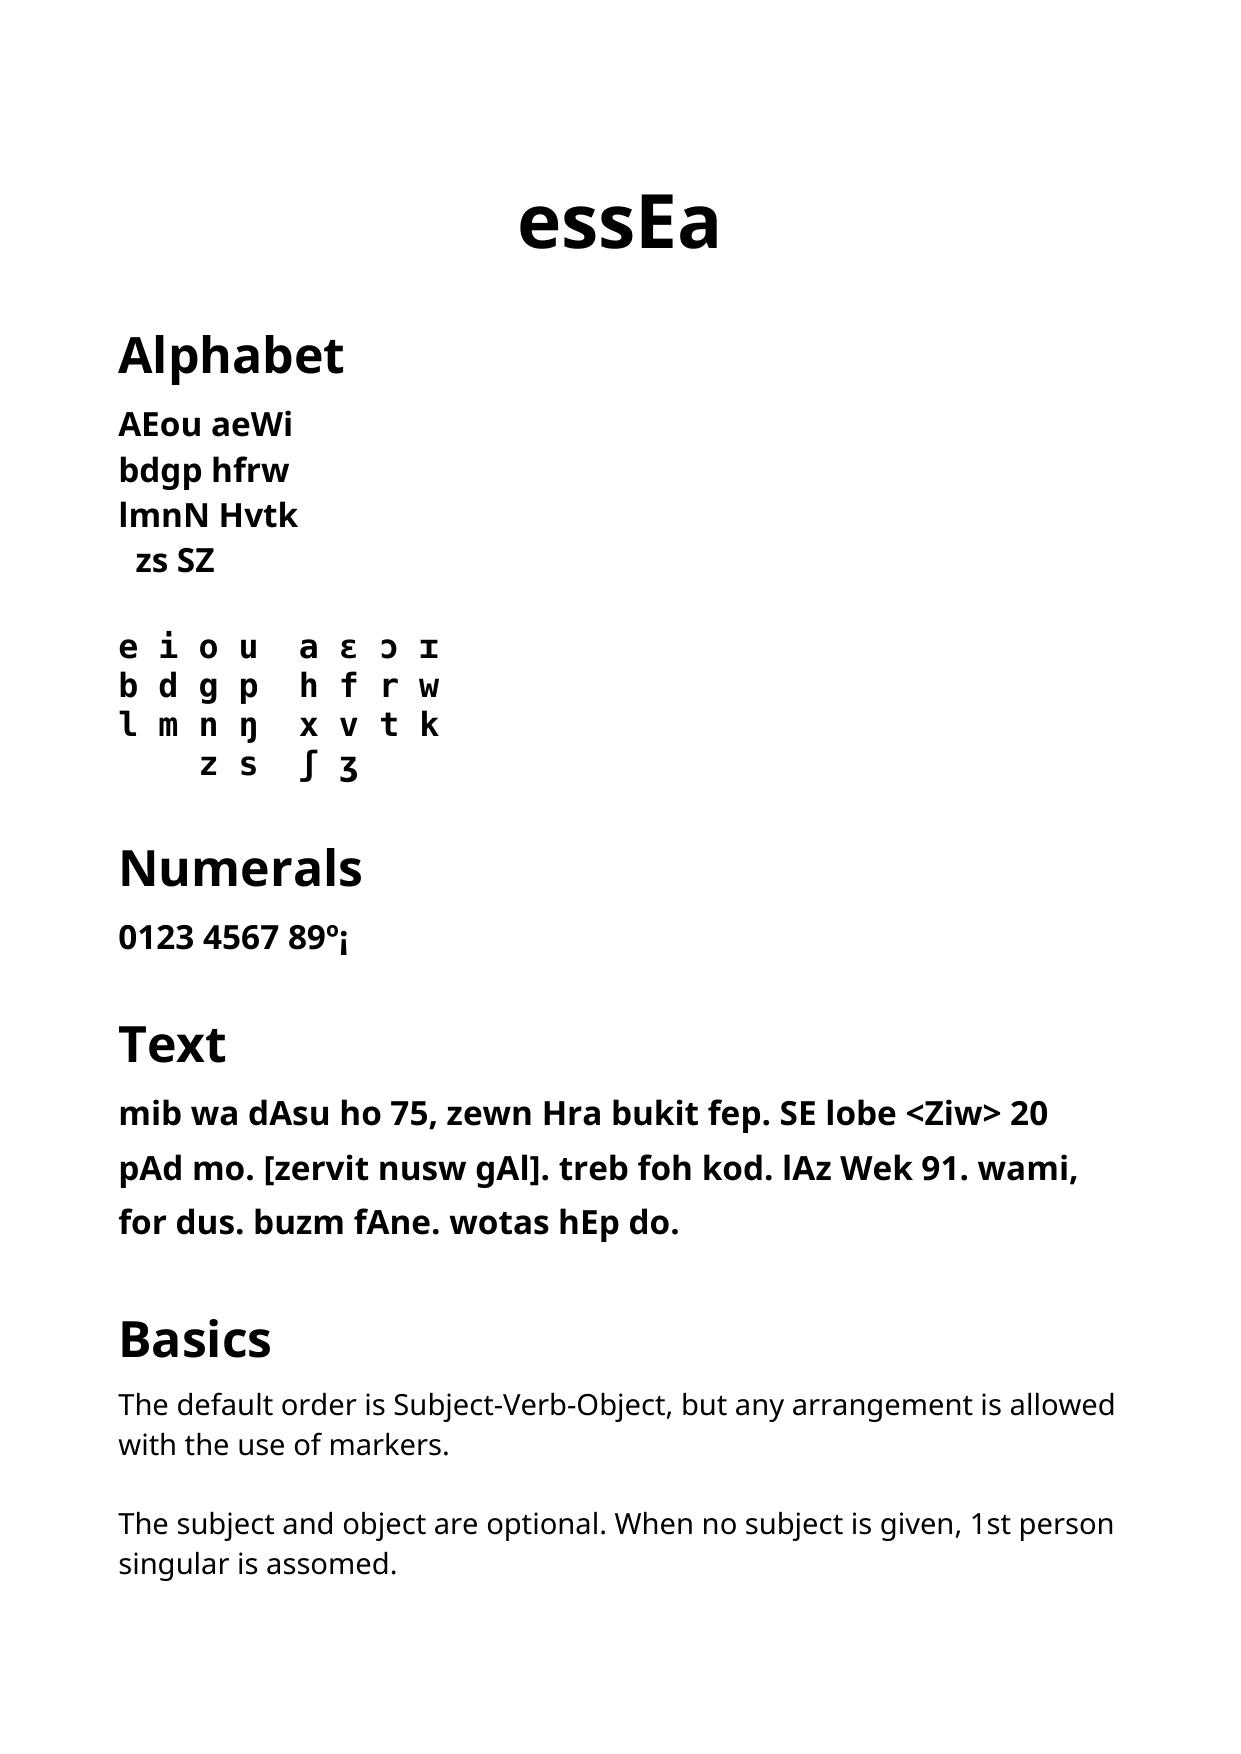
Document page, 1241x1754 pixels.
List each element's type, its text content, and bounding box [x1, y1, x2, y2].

text e i o u a ɛ ɔ ɪ [118, 628, 1122, 667]
subtitle Basics [118, 1303, 1122, 1372]
text The subject and object are optional. When no subject is given, 1st person singular is assomed. [118, 1503, 1122, 1583]
text l m n ŋ x v t k [118, 706, 1122, 744]
subtitle Alphabet [118, 320, 1122, 388]
text 0123 4567 89º¡ [118, 914, 1122, 959]
subtitle Numerals [118, 833, 1122, 902]
text z s ʃ ʒ [118, 744, 1122, 783]
text zs SZ [118, 537, 1122, 583]
text lmnN Hvtk [118, 492, 1122, 537]
text AEou aeWi [118, 401, 1122, 446]
subtitle Text [118, 1009, 1122, 1078]
text mib wa dAsu ho 75, zewn Hra bukit fep. SE lobe <Ziw> 20 pAd mo. [zervit nusw gAl]. treb foh kod. lAz Wek 91. wami, for dus. buzm fAne. wotas hEp do. [118, 1090, 1122, 1244]
title essEa [118, 168, 1122, 270]
text b d g p h f r w [118, 667, 1122, 706]
text bdgp hfrw [118, 446, 1122, 492]
text The default order is Subject-Verb-Object, but any arrangement is allowed with the use of markers. [118, 1384, 1122, 1463]
